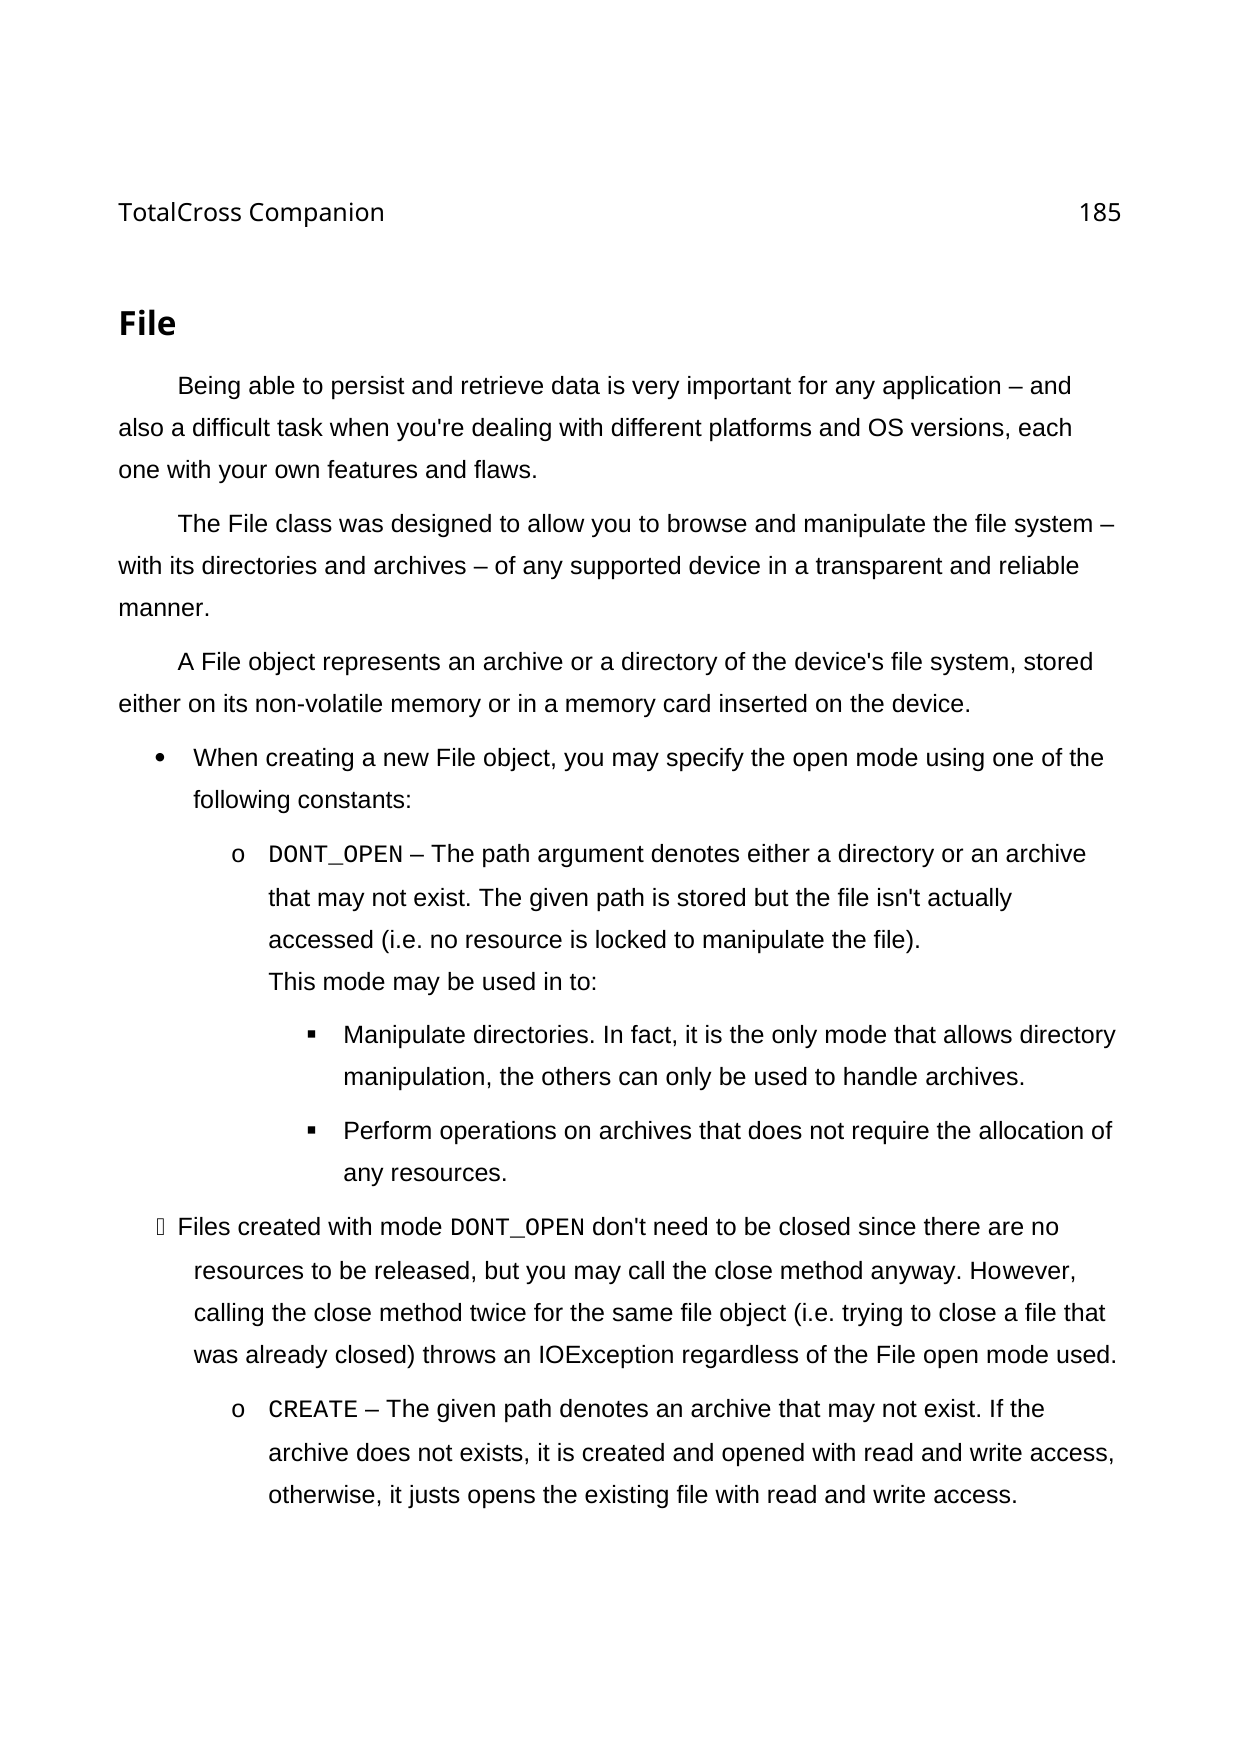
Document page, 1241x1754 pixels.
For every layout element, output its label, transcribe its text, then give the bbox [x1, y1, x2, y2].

list CREATE – The given path denotes an archive that may not exist. If the archive does not exists, it is created and opened with read and write access, otherwise, it justs opens the existing file with read and write access. [231, 1395, 1122, 1509]
list Files created with mode DONT_OPEN don't need to be closed since there are no resources to be released, but you may call the close method anyway. However, calling the close method twice for the same file object (i.e. trying to close a file that was already closed) throws an IOException regardless of the File open mode used. [156, 1213, 1122, 1369]
list DONT_OPEN – The path argument denotes either a directory or an archive that may not exist. The given path is stored but the file isn't actually accessed (i.e. no resource is locked to manipulate the file). This mode may be used in to: [231, 839, 1122, 996]
list When creating a new File object, you may specify the open mode using one of the following constants: [156, 744, 1122, 814]
text Being able to persist and retrieve data is very important for any application – and also a difficult task when you're dealing with different platforms and OS versions, each one with your own features and flaws. [118, 372, 1122, 484]
text A File object represents an archive or a directory of the device's file system, stored either on its non-volatile memory or in a memory card inserted on the device. [118, 648, 1122, 718]
text The File class was designed to allow you to browse and manipulate the file system – with its directories and archives – of any supported device in a transparent and reliable manner. [118, 510, 1122, 622]
list Perform operations on archives that does not require the allocation of any resources. [306, 1117, 1122, 1187]
subtitle File [118, 300, 1122, 346]
list Manipulate directories. In fact, it is the only mode that allows directory manipulation, the others can only be used to handle archives. [306, 1021, 1122, 1091]
